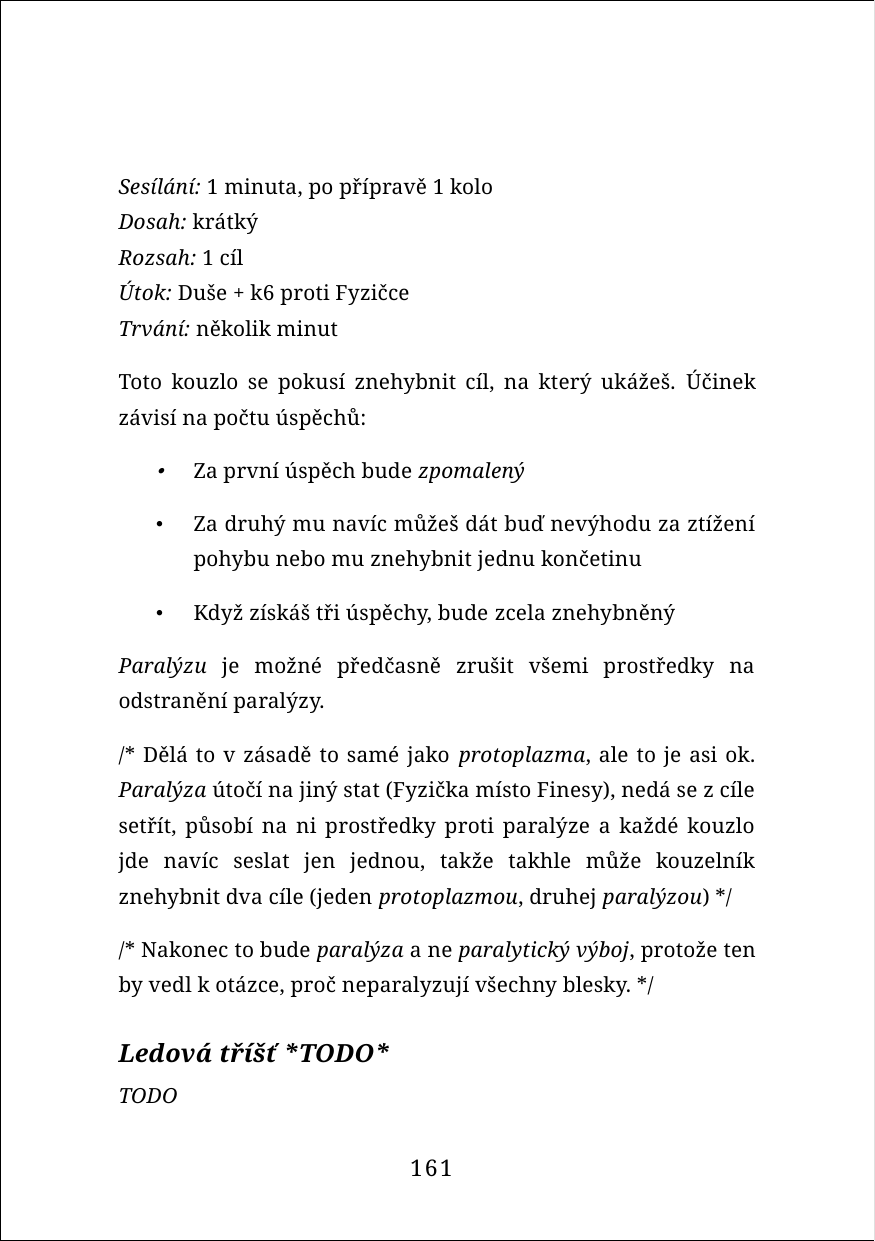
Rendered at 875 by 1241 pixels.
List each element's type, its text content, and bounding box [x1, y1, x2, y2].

text Sesílání: 1 minuta, po přípravě 1 kolo Dosah: krátký Rozsah: 1 cíl Útok: Duše + k6 proti Fyzičce Trvání: několik minut [118, 172, 756, 342]
text /* Dělá to v zásadě to samé jako protoplazma, ale to je asi ok. Paralýza útočí na jiný stat (Fyzička místo Finesy), nedá se z cíle setřít, působí na ni prostředky proti paralýze a každé kouzlo jde navíc seslat jen jednou, takže takhle může kouzelník znehybnit dva cíle (jeden protoplazmou, druhej paralýzou) */ [118, 740, 756, 910]
text Toto kouzlo se pokusí znehybnit cíl, na který ukážeš. Účinek závisí na počtu úspěchů: [118, 367, 756, 431]
list Za druhý mu navíc můžeš dát buď nevýhodu za ztížení pohybu nebo mu znehybnit jednu končetinu [156, 509, 756, 573]
text Paralýzu je možné předčasně zrušit všemi prostředky na odstranění paralýzy. [118, 651, 756, 715]
text /* Nakonec to bude paralýza a ne paralytický výboj, protože ten by vedl k otázce, proč neparalyzují všechny blesky. */ [118, 935, 756, 999]
text TODO [118, 1081, 756, 1110]
list Za první úspěch bude zpomalený [156, 456, 756, 484]
list Když získáš tři úspěchy, bude zcela znehybněný [156, 598, 756, 626]
subtitle Ledová tříšť *TODO* [118, 1036, 756, 1070]
